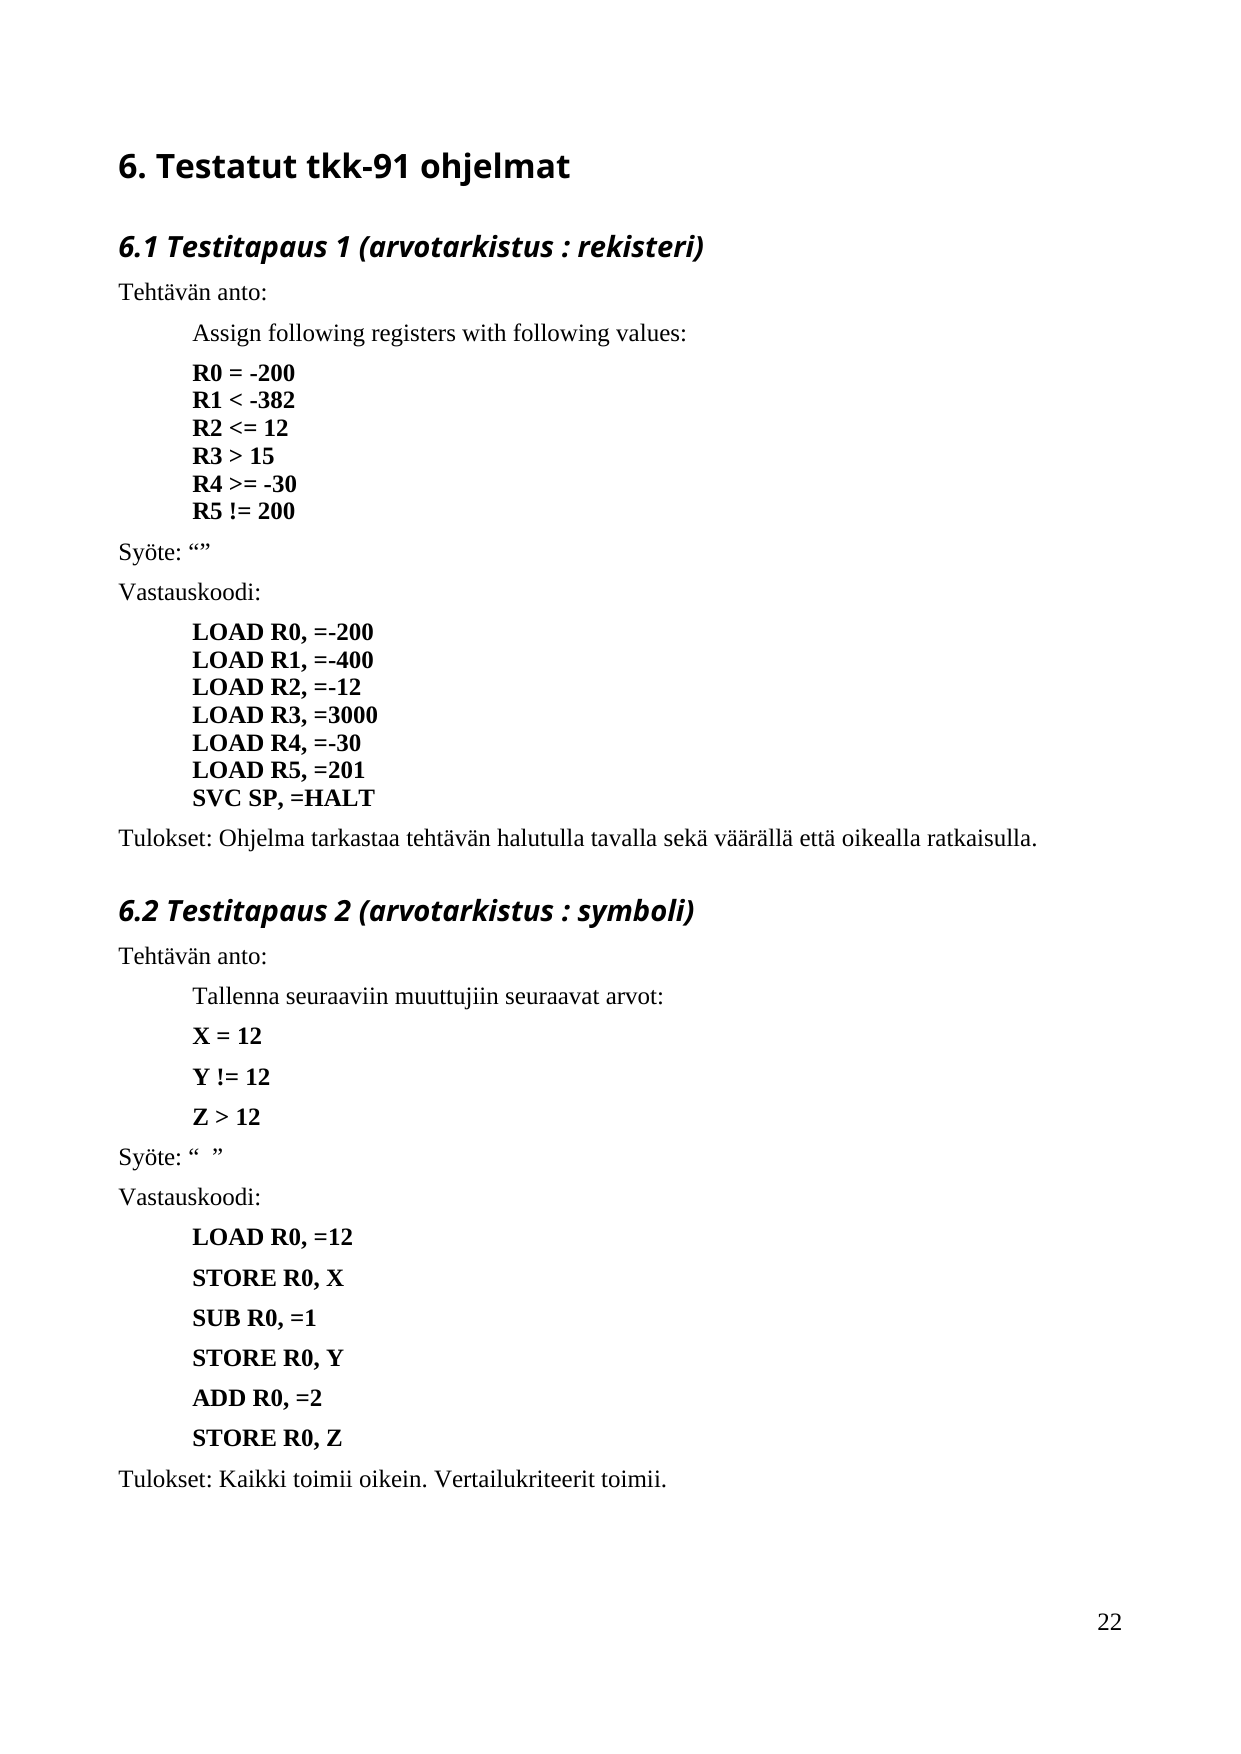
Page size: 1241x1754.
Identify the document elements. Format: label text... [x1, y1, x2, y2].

text Tehtävän anto: [118, 278, 1122, 306]
text Vastauskoodi: [118, 578, 1122, 606]
text Tallenna seuraaviin muuttujiin seuraavat arvot: [118, 982, 1122, 1010]
subtitle 6.1 Testitapaus 1 (arvotarkistus : rekisteri) [118, 226, 1122, 266]
subtitle 6.2 Testitapaus 2 (arvotarkistus : symboli) [118, 890, 1122, 929]
text LOAD R0, =12 [118, 1223, 1122, 1251]
text STORE R0, Y [118, 1344, 1122, 1372]
text Tulokset: Ohjelma tarkastaa tehtävän halutulla tavalla sekä väärällä että oikealla ratkaisulla. [118, 824, 1122, 852]
text LOAD R0, =-200 LOAD R1, =-400 LOAD R2, =-12 LOAD R3, =3000 LOAD R4, =-30 LOAD R5, =201 SVC SP, =HALT [118, 618, 1122, 812]
text Y != 12 [118, 1063, 1122, 1090]
text STORE R0, Z [118, 1424, 1122, 1452]
text Assign following registers with following values: [118, 319, 1122, 346]
text STORE R0, X [118, 1264, 1122, 1291]
text Syöte: “ ” [118, 1143, 1122, 1171]
text Tehtävän anto: [118, 942, 1122, 970]
subtitle 6. Testatut tkk-91 ohjelmat [118, 143, 1122, 189]
text R0 = -200 R1 < -382 R2 <= 12 R3 > 15 R4 >= -30 R5 != 200 [118, 359, 1122, 525]
text ADD R0, =2 [118, 1384, 1122, 1412]
text Z > 12 [118, 1103, 1122, 1131]
text Vastauskoodi: [118, 1183, 1122, 1211]
text X = 12 [118, 1022, 1122, 1050]
text SUB R0, =1 [118, 1304, 1122, 1332]
text Tulokset: Kaikki toimii oikein. Vertailukriteerit toimii. [118, 1465, 1122, 1492]
text Syöte: “” [118, 538, 1122, 565]
